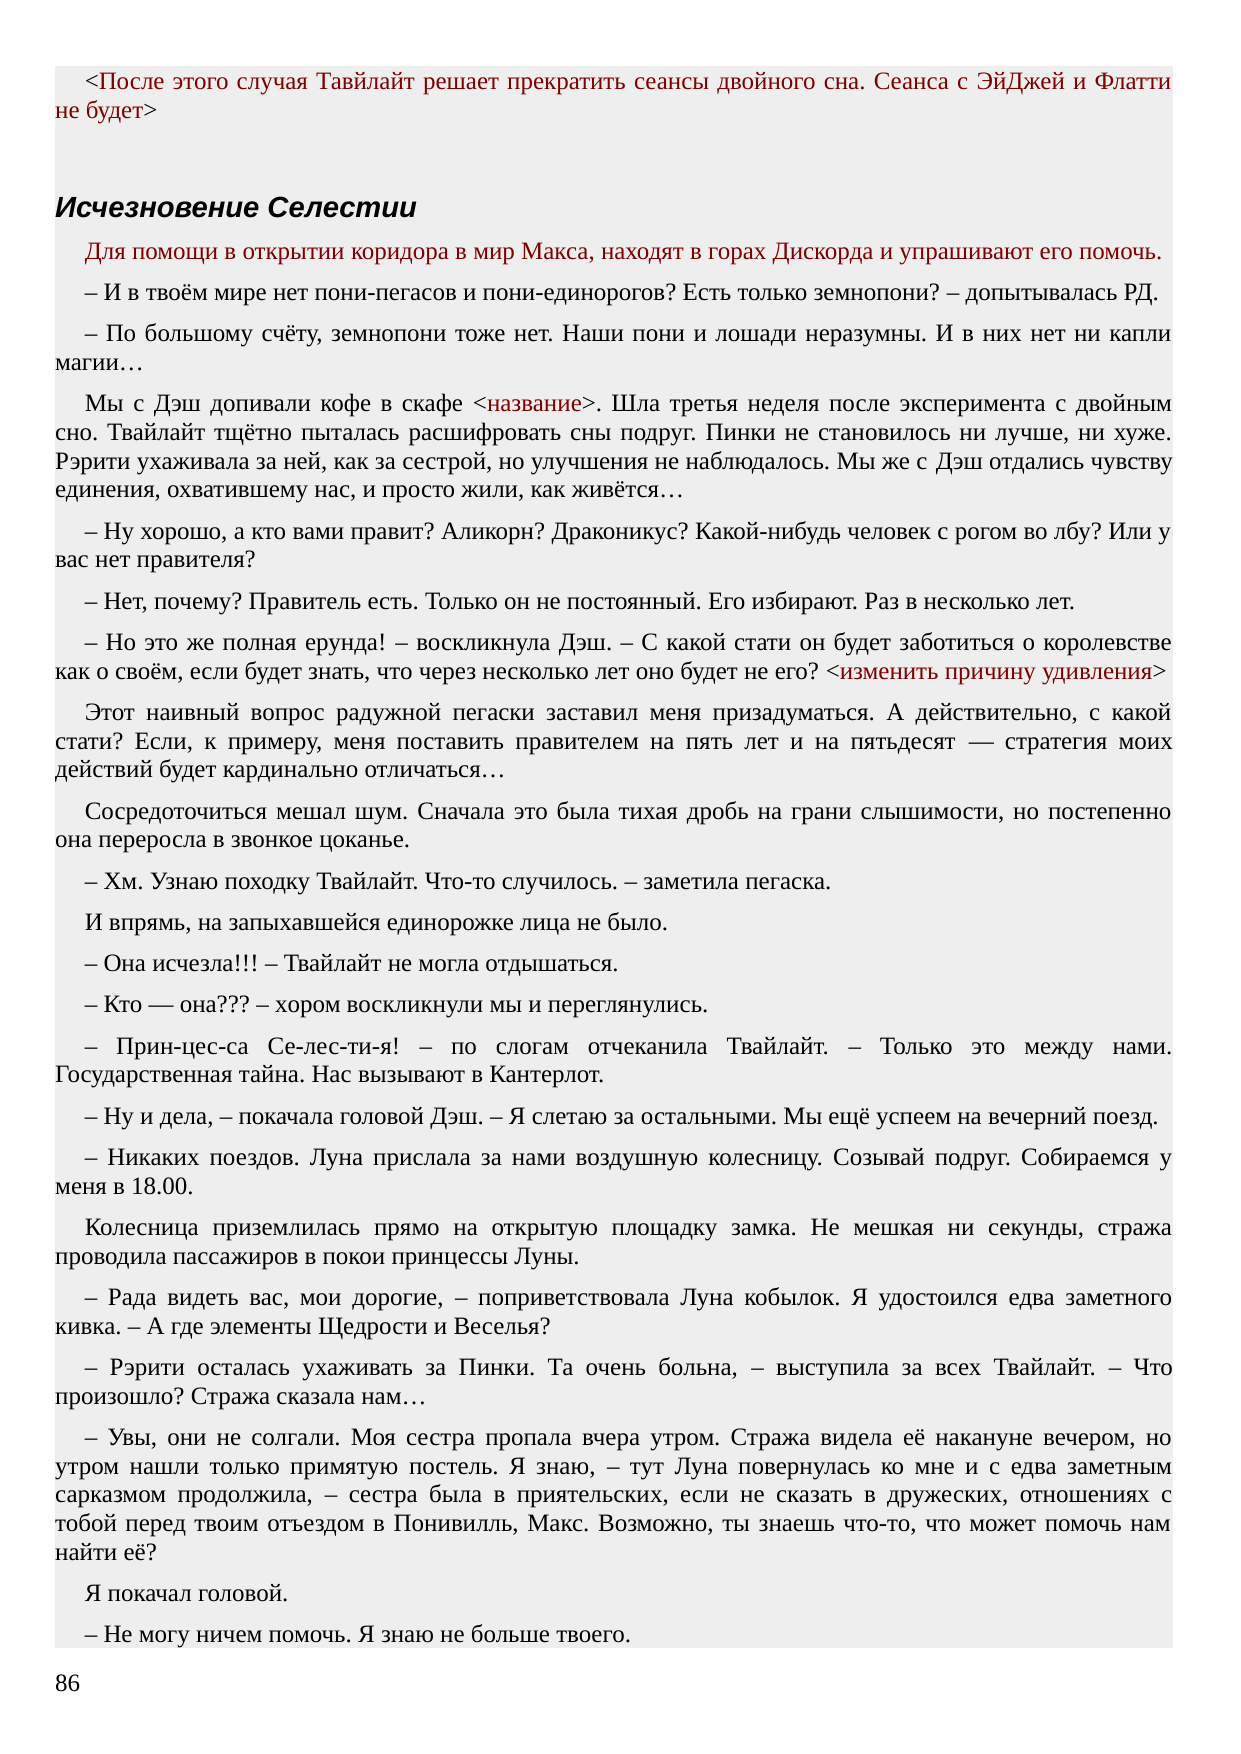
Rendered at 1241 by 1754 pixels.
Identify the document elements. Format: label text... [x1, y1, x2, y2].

text Для помощи в открытии коридора в мир Макса, находят в горах Дискорда и упрашивают его помочь. [55, 236, 1173, 264]
text – Кто — она??? – хором воскликнули мы и переглянулись. [55, 989, 1173, 1018]
text Колесница приземлилась прямо на открытую площадку замка. Не мешкая ни секунды, стража проводила пассажиров в покои принцессы Луны. [55, 1212, 1173, 1269]
text – Нет, почему? Правитель есть. Только он не постоянный. Его избирают. Раз в несколько лет. [55, 586, 1173, 614]
text Мы с Дэш допивали кофе в cкафе <название>. Шла третья неделя после эксперимента с двойным сно. Твайлайт тщётно пыталась расшифровать сны подруг. Пинки не становилось ни лучше, ни хуже. Рэрити ухаживала за ней, как за сестрой, но улучшения не наблюдалось. Мы же с Дэш отдались чувству единения, охватившему нас, и просто жили, как живётся… [55, 388, 1173, 503]
text Я покачал головой. [55, 1578, 1173, 1607]
text – Ну хорошо, а кто вами правит? Аликорн? Драконикус? Какой-нибудь человек с рогом во лбу? Или у вас нет правителя? [55, 516, 1173, 573]
text – Не могу ничем помочь. Я знаю не больше твоего. [55, 1619, 1173, 1648]
text – Она исчезла!!! – Твайлайт не могла отдышаться. [55, 948, 1173, 977]
text – Рэрити осталась ухаживать за Пинки. Та очень больна, – выступила за всех Твайлайт. – Что произошло? Стража сказала нам… [55, 1352, 1173, 1409]
text – Рада видеть вас, мои дорогие, – поприветствовала Луна кобылок. Я удостоился едва заметного кивка. – А где элементы Щедрости и Веселья? [55, 1282, 1173, 1339]
text – Но это же полная ерунда! – воскликнула Дэш. – С какой стати он будет заботиться о королевстве как о своём, если будет знать, что через несколько лет оно будет не его? <изменить причину удивления> [55, 627, 1173, 684]
text – Хм. Узнаю походку Твайлайт. Что-то случилось. – заметила пегаска. [55, 866, 1173, 894]
text Сосредоточиться мешал шум. Сначала это была тихая дробь на грани слышимости, но постепенно она переросла в звонкое цоканье. [55, 796, 1173, 853]
text И впрямь, на запыхавшейся единорожке лица не было. [55, 907, 1173, 936]
text – И в твоём мире нет пони-пегасов и пони-единорогов? Есть только земнопони? – допытывалась РД. [55, 277, 1173, 306]
text – Прин-цес-са Се-лес-ти-я! – по слогам отчеканила Твайлайт. – Только это между нами. Государственная тайна. Нас вызывают в Кантерлот. [55, 1031, 1173, 1088]
text – Никаких поездов. Луна прислала за нами воздушную колесницу. Созывай подруг. Собираемся у меня в 18.00. [55, 1142, 1173, 1199]
subtitle Исчезновение Селестии [55, 190, 1173, 223]
text – Увы, они не солгали. Моя сестра пропала вчера утром. Стража видела её накануне вечером, но утром нашли только примятую постель. Я знаю, – тут Луна повернулась ко мне и с едва заметным сарказмом продолжила, – сестра была в приятельских, если не сказать в дружеских, отношениях с тобой перед твоим отъездом в Понивилль, Макс. Возможно, ты знаешь что-то, что может помочь нам найти её? [55, 1422, 1173, 1566]
text – Ну и дела, – покачала головой Дэш. – Я слетаю за остальными. Мы ещё успеем на вечерний поезд. [55, 1101, 1173, 1129]
text – По большому счёту, земнопони тоже нет. Наши пони и лошади неразумны. И в них нет ни капли магии… [55, 318, 1173, 376]
text <После этого случая Тавйлайт решает прекратить сеансы двойного сна. Сеанса с ЭйДжей и Флатти не будет> [55, 66, 1173, 123]
text Этот наивный вопрос радужной пегаски заставил меня призадуматься. А действительно, с какой стати? Если, к примеру, меня поставить правителем на пять лет и на пятьдесят — стратегия моих действий будет кардинально отличаться… [55, 697, 1173, 783]
